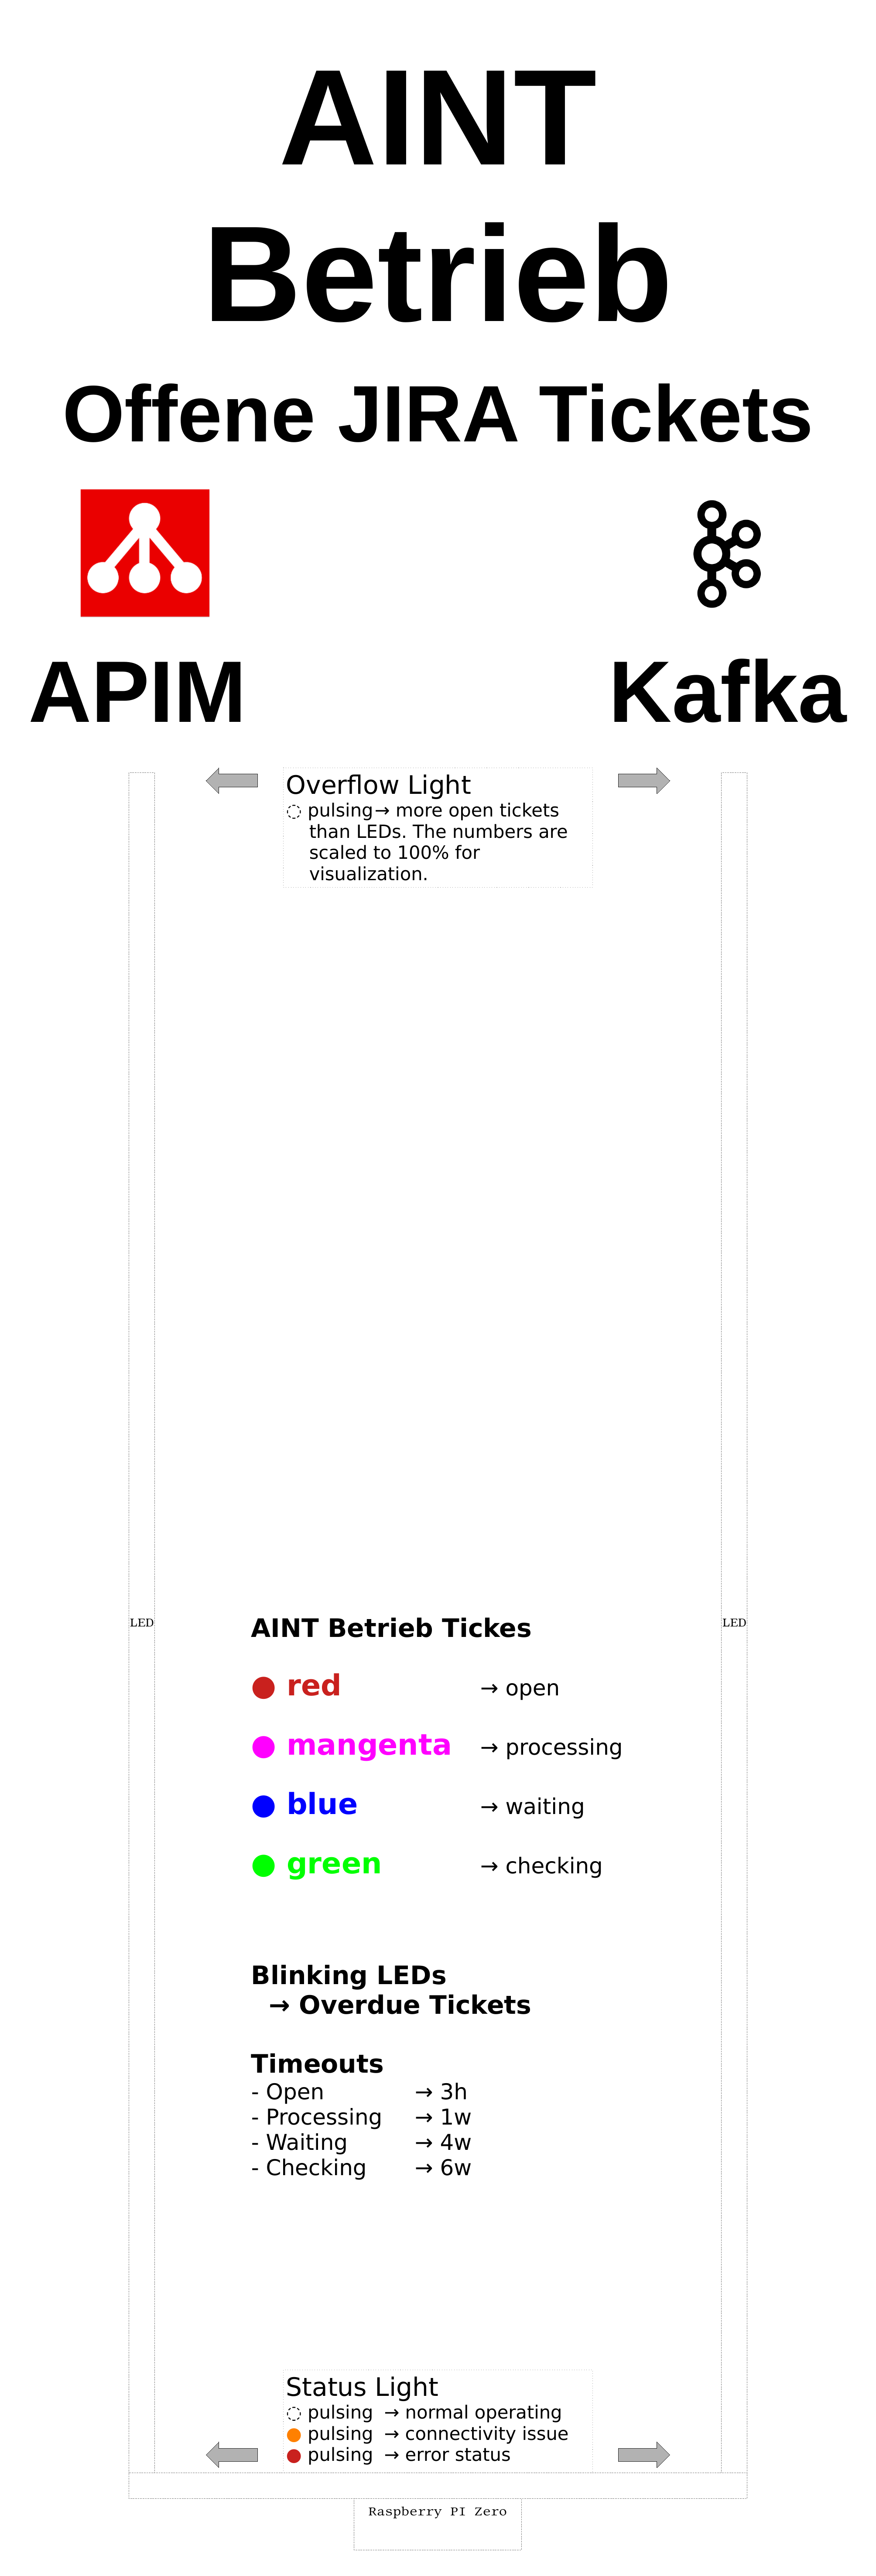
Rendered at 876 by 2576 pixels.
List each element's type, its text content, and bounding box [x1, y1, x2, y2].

subtitle APIM Kafka [26, 640, 850, 741]
title AINT Betrieb [26, 37, 850, 350]
picture [662, 489, 792, 618]
picture [80, 489, 210, 618]
subtitle Offene JIRA Tickets [26, 366, 850, 458]
